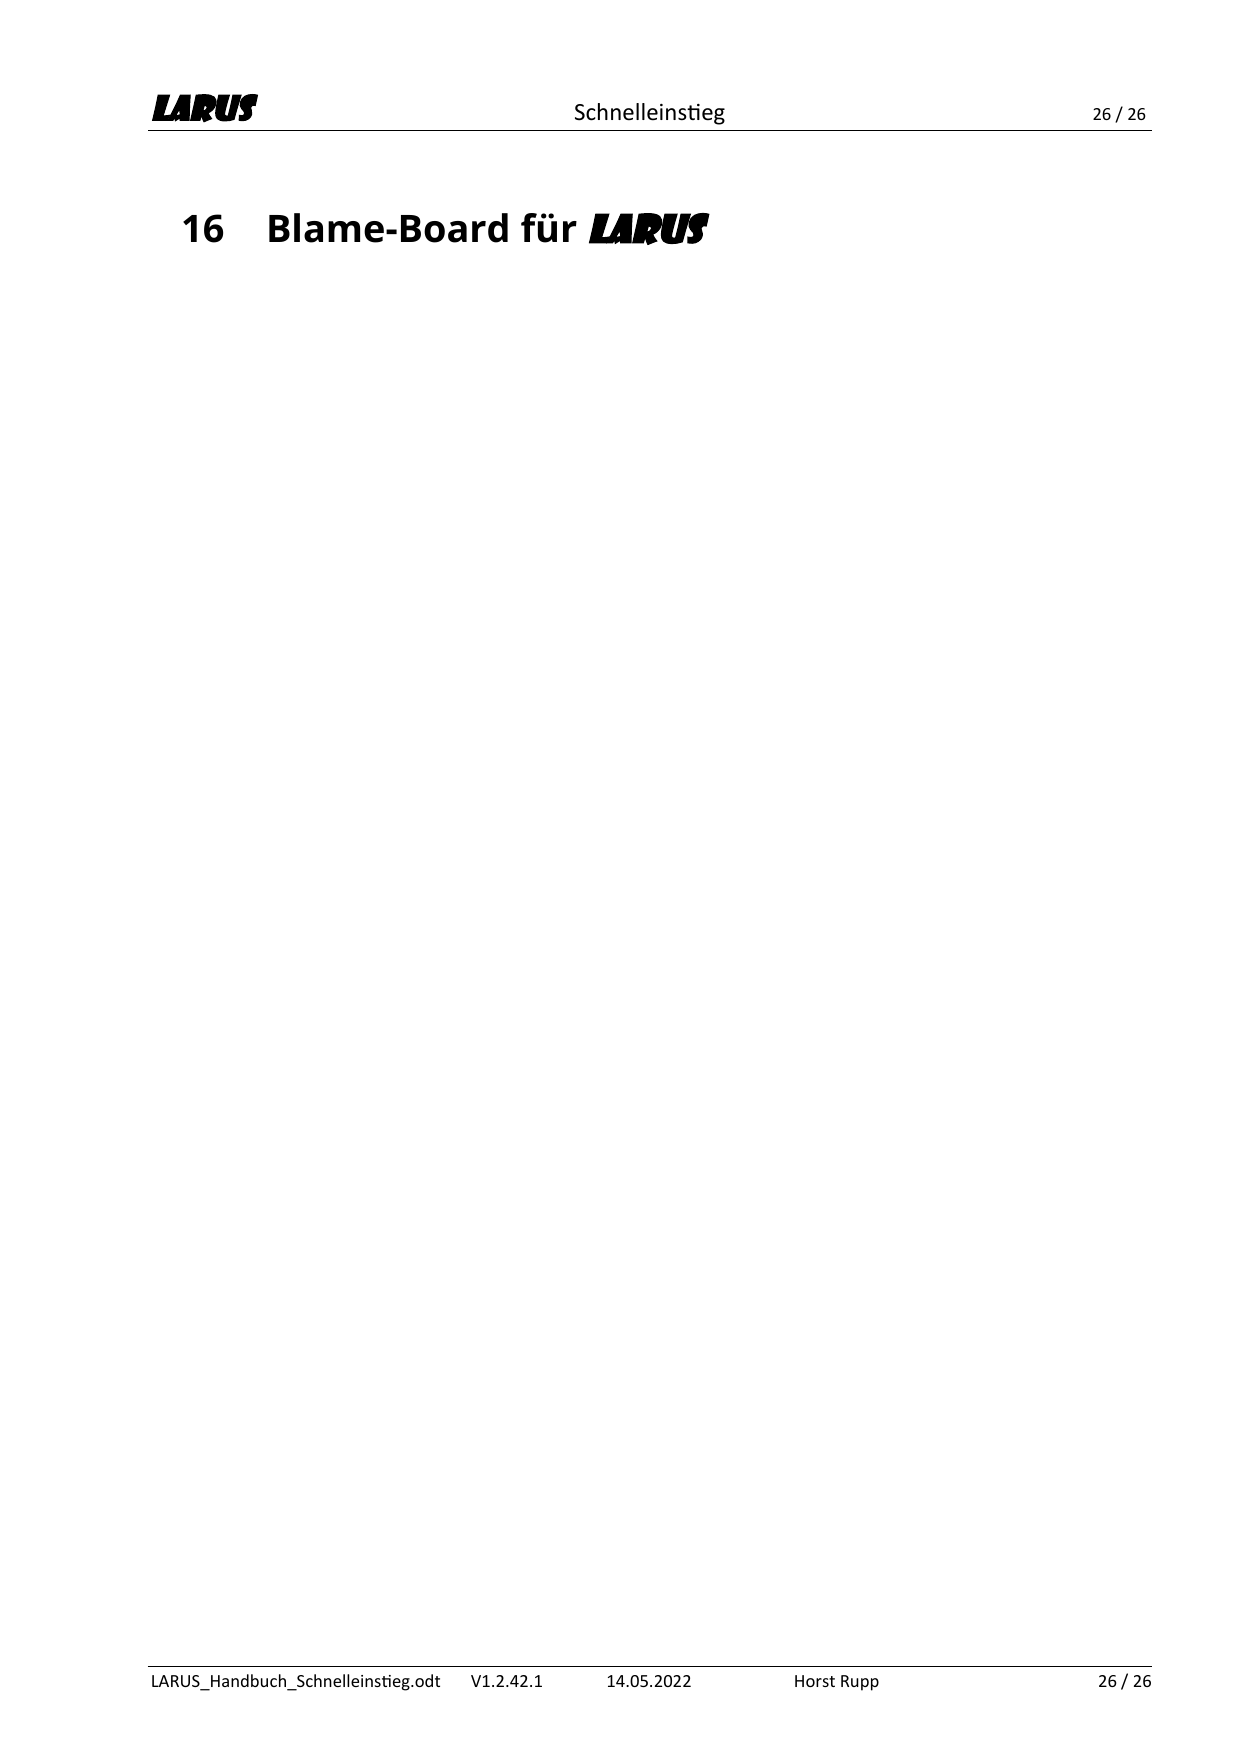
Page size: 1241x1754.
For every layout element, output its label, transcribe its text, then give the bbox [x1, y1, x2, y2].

subtitle Blame-Board für LARUS [148, 167, 1128, 277]
